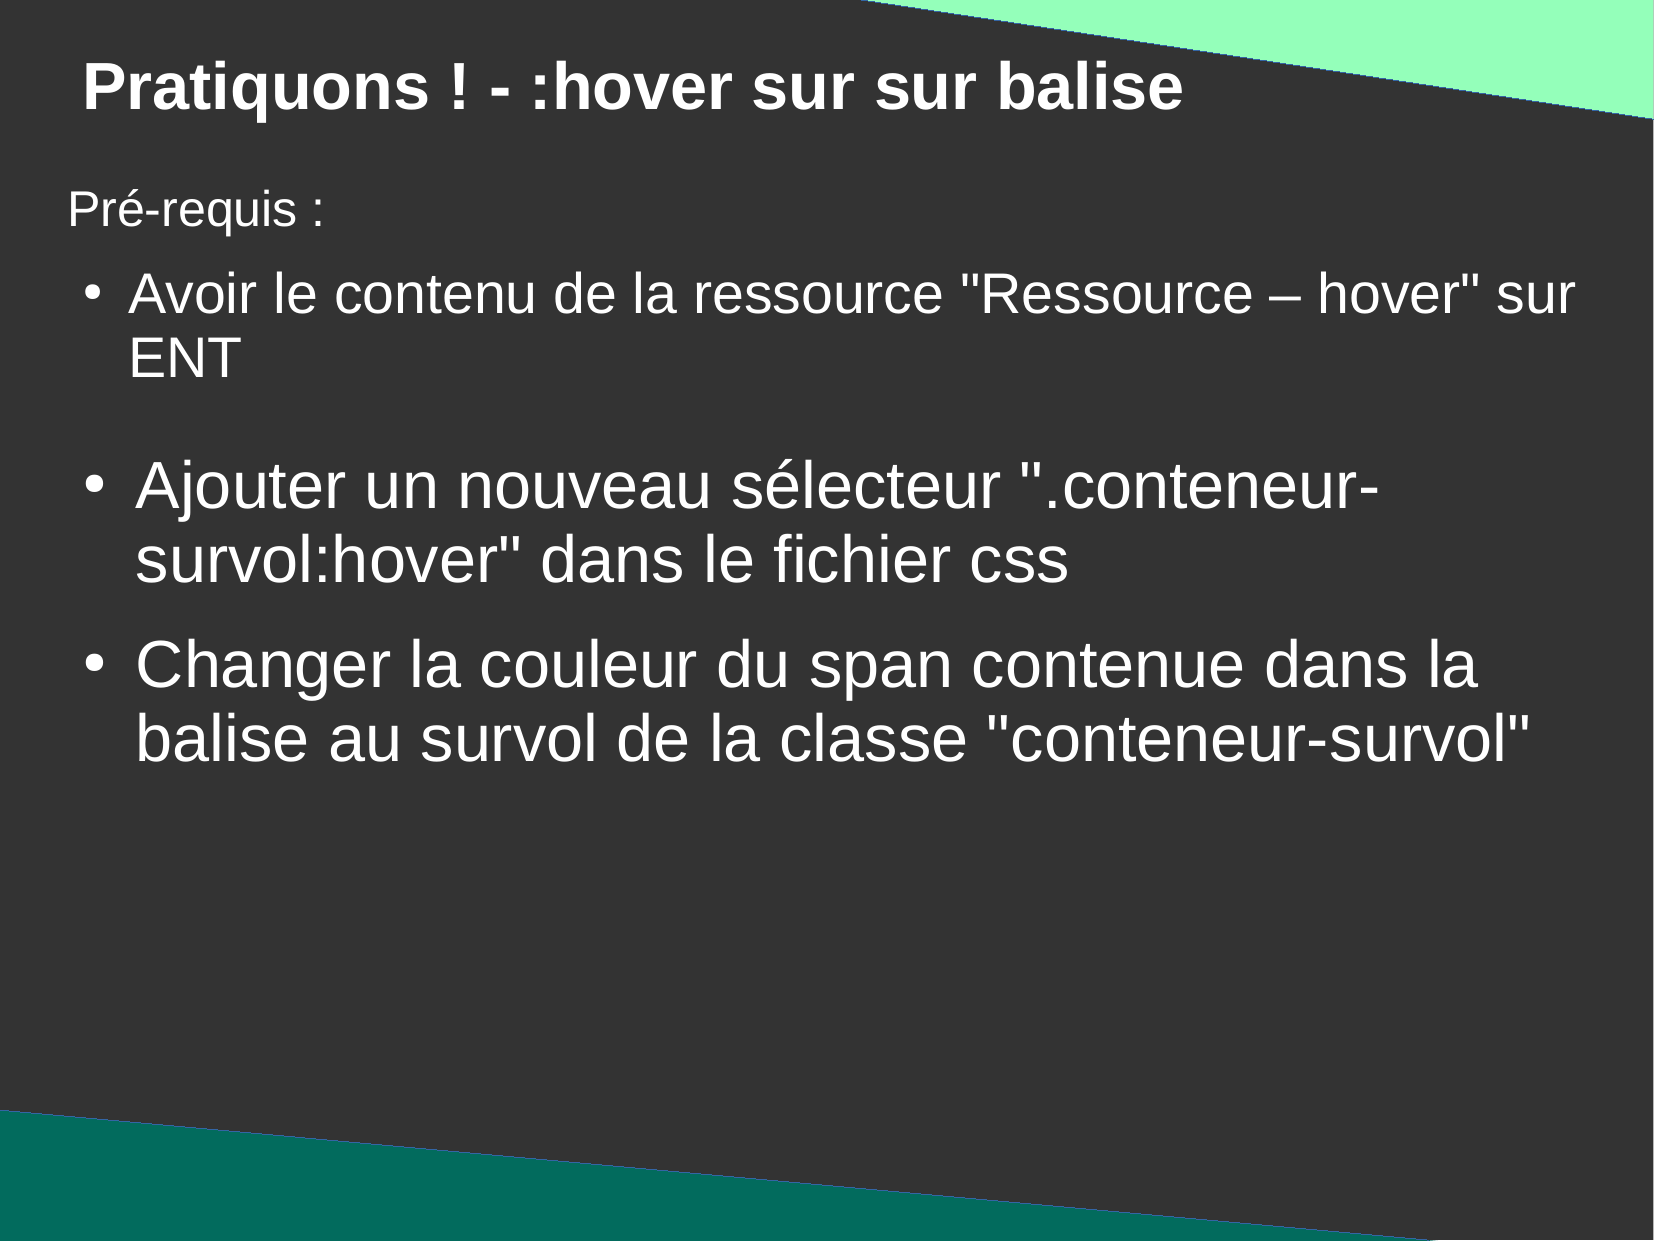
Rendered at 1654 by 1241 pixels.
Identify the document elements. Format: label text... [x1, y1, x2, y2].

title Pratiquons ! - :hover sur sur balise [82, 49, 1630, 199]
text_box [861, 0, 1654, 120]
list Ajouter un nouveau sélecteur ".conteneur-survol:hover" dans le fichier css Changer la couleur du span contenue dans la balise au survol de la classe "conteneur-survol" [64, 447, 1589, 1004]
list Pré-requis : Avoir le contenu de la ressource "Ressource – hover" sur ENT [67, 180, 1607, 390]
